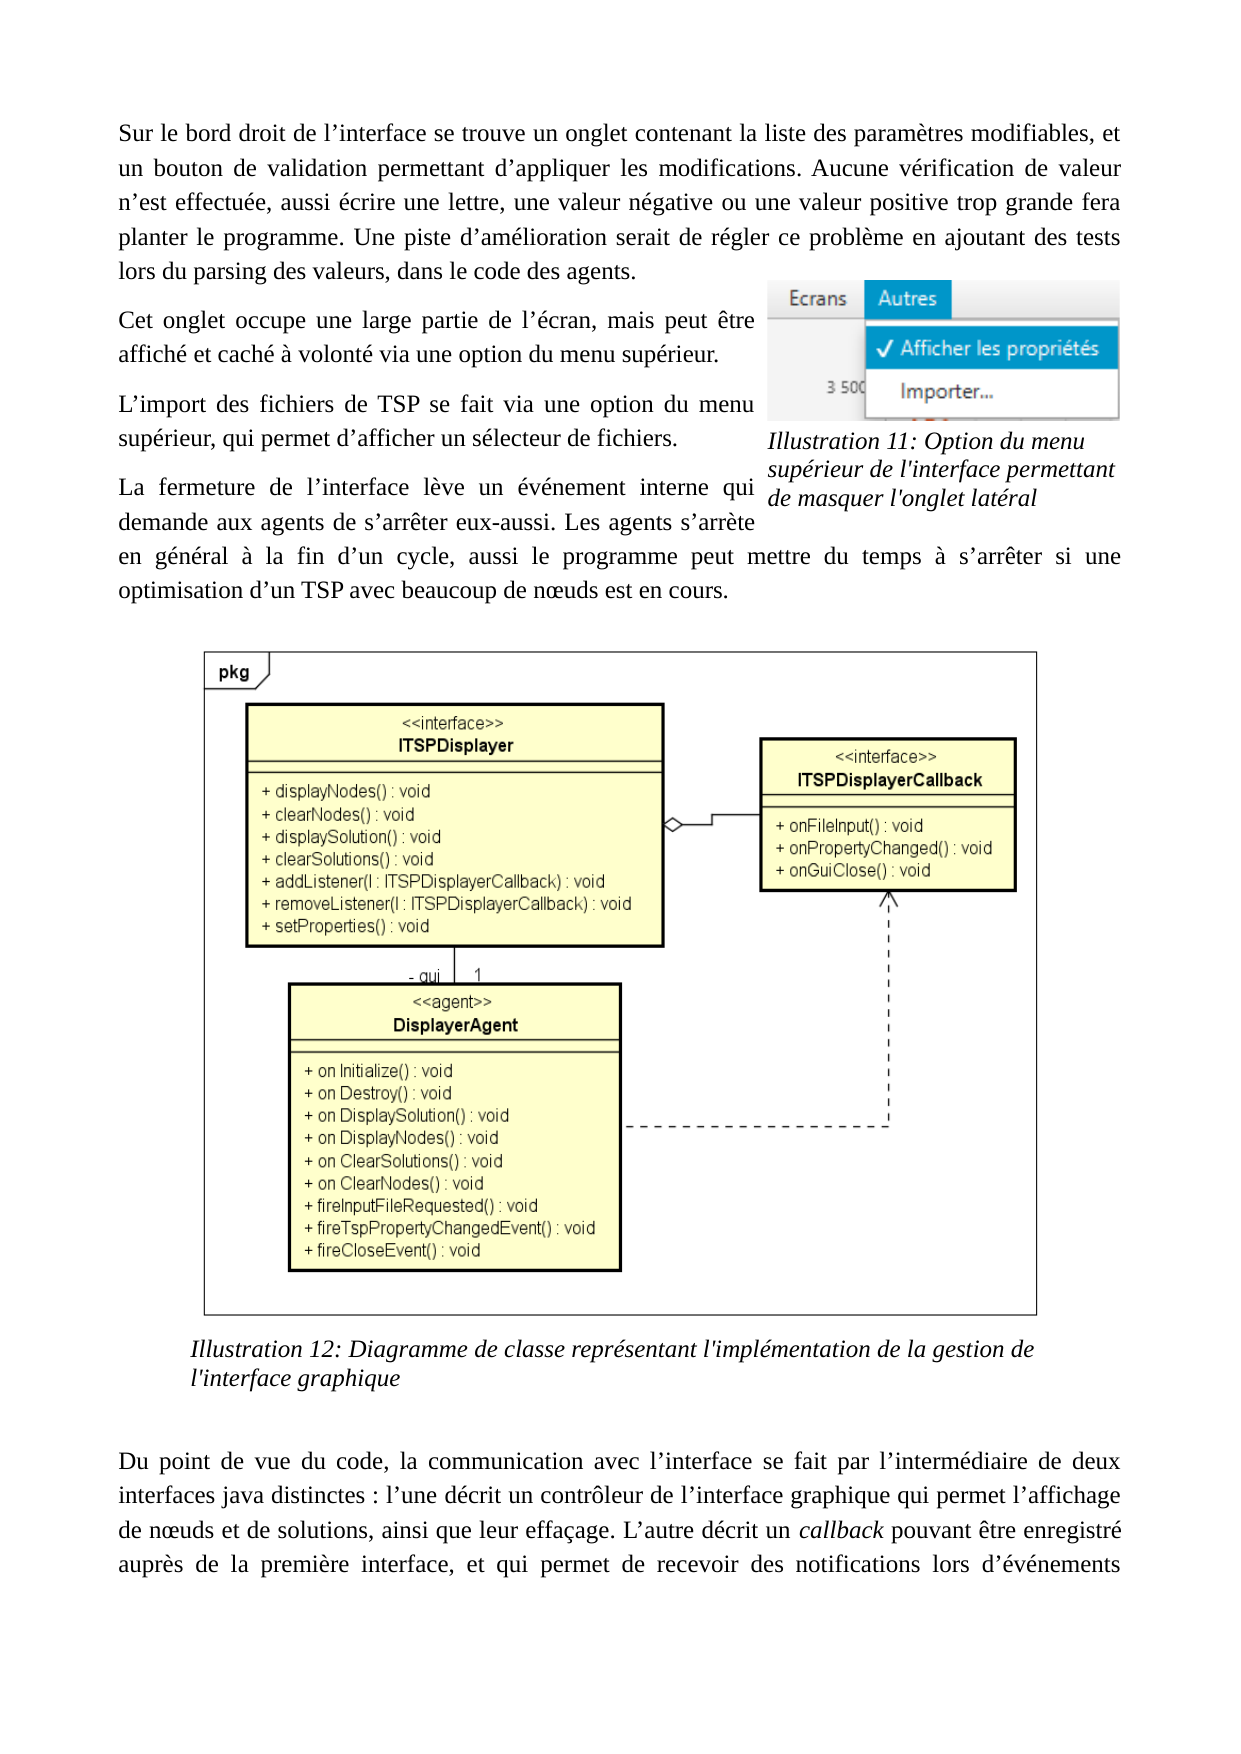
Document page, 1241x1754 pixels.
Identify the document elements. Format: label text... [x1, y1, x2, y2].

picture [913, 295, 927, 305]
text Sur le bord droit de l’interface se trouve un onglet contenant la liste des paramètres modifiables, et un bouton de validation permettant d’appliquer les modifications. Aucune vérification de valeur n’est effectuée, aussi écrire une lettre, une valeur négative ou une valeur positive trop grande fera planter le programme. Une piste d’amélioration serait de régler ce problème en ajoutant des tests lors du parsing des valeurs, dans le code des agents. [118, 118, 1122, 285]
text Illustration 12: Diagramme de classe représentant l'implémentation de la gestion de l'interface graphique [190, 1329, 1050, 1391]
picture [767, 280, 1120, 421]
picture [879, 290, 902, 305]
text Cet onglet occupe une large partie de l’écran, mais peut être affiché et caché à volonté via une option du menu supérieur. [118, 305, 767, 368]
text Illustration 11: Option du menu supérieur de l'interface permettant de masquer l'onglet latéral [767, 421, 1120, 512]
picture [930, 295, 936, 305]
text Du point de vue du code, la communication avec l’interface se fait par l’intermédiaire de deux interfaces java distinctes : l’une décrit un contrôleur de l’interface graphique qui permet l’affichage de nœuds et de solutions, ainsi que leur effaçage. L’autre décrit un callback pouvant être enregistré auprès de la première interface, et qui permet de recevoir des notifications lors d’événements [118, 1446, 1122, 1578]
text La fermeture de l’interface lève un événement interne qui demande aux agents de s’arrêter eux-aussi. Les agents s’arrète en général à la fin d’un cycle, aussi le programme peut mettre du temps à s’arrêter si une optimisation d’un TSP avec beaucoup de nœuds est en cours. [118, 472, 1122, 604]
picture [905, 292, 910, 305]
text L’import des fichiers de TSP se fait via une option du menu supérieur, qui permet d’afficher un sélecteur de fichiers. [118, 389, 767, 452]
picture [190, 637, 1050, 1329]
